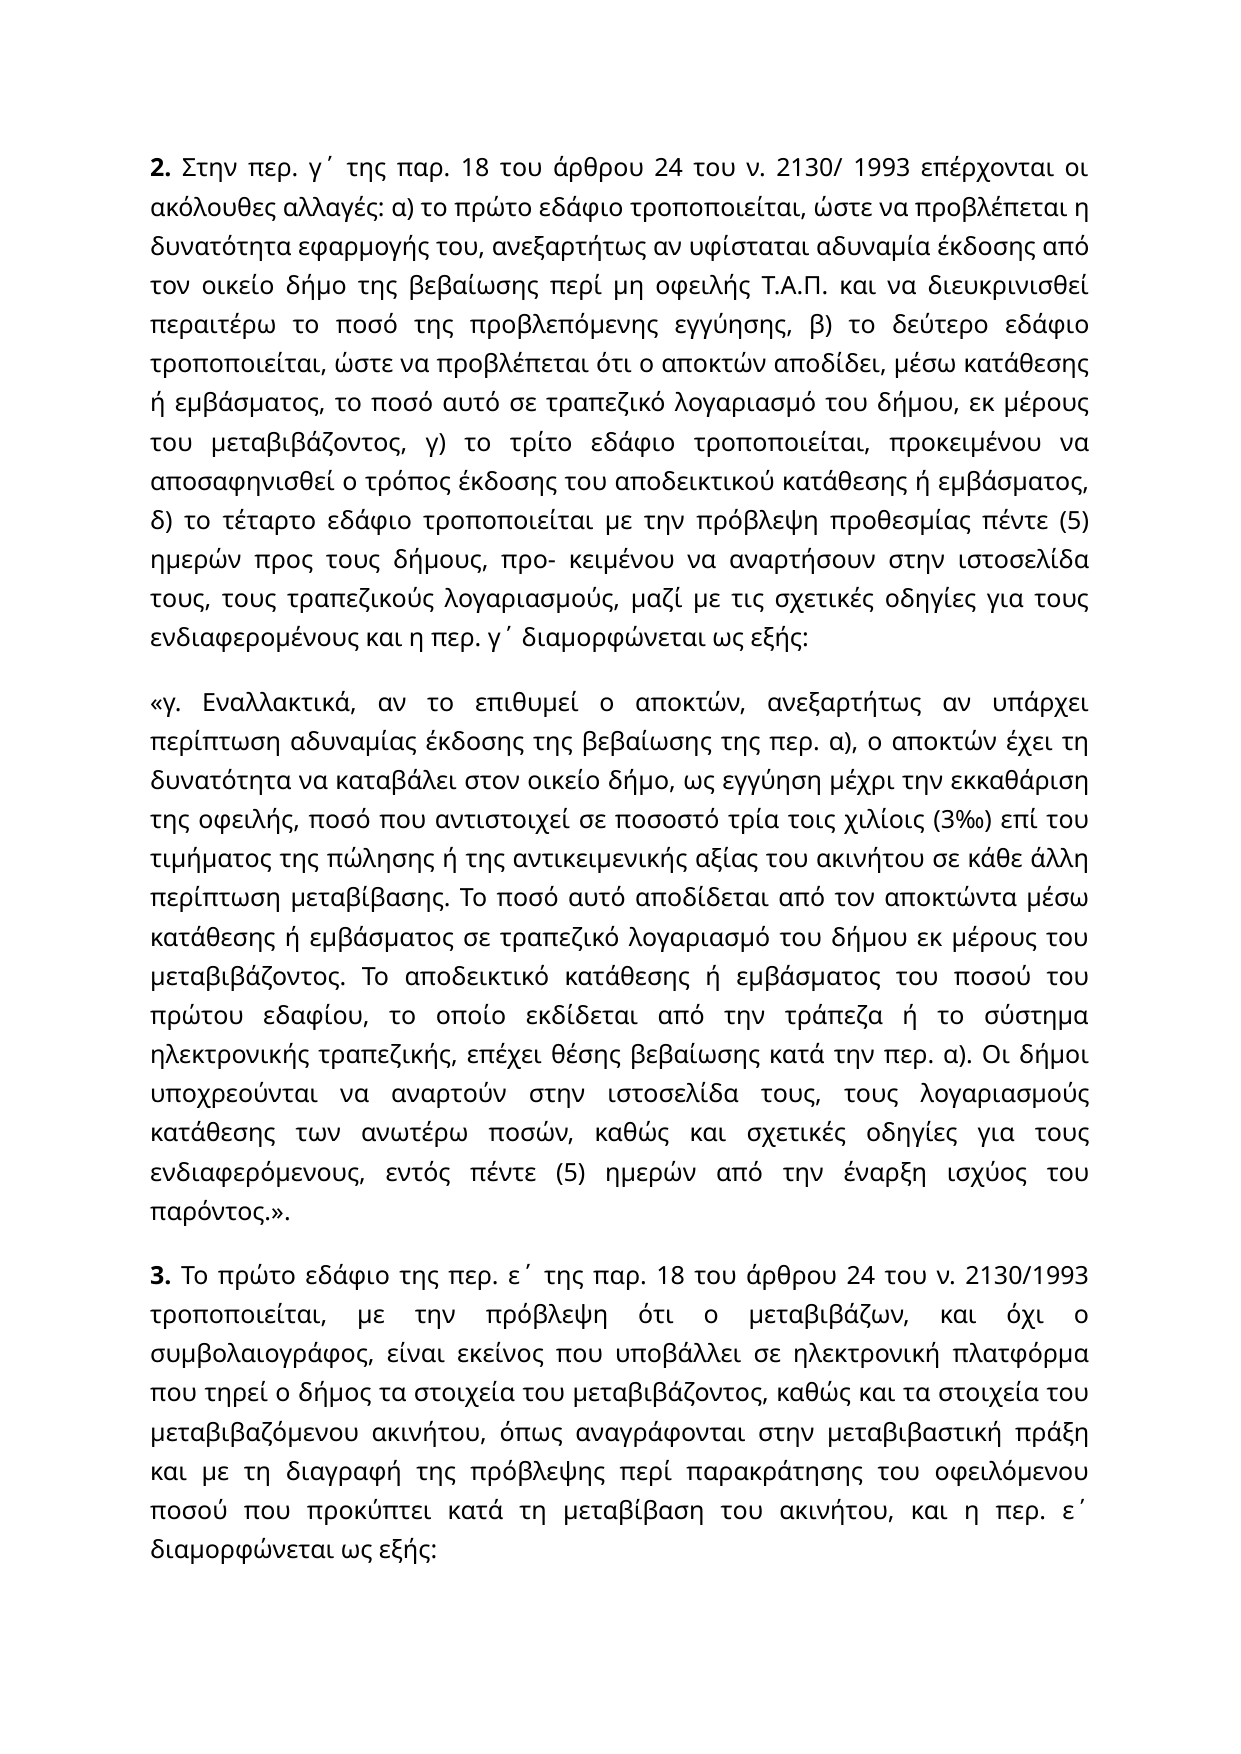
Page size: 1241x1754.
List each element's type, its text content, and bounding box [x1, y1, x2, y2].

text «γ. Εναλλακτικά, αν το επιθυμεί ο αποκτών, ανεξαρτήτως αν υπάρχει περίπτωση αδυναμίας έκδοσης της βεβαίωσης της περ. α), ο αποκτών έχει τη δυνατότητα να καταβάλει στον οικείο δήμο, ως εγγύηση μέχρι την εκκαθάριση της οφειλής, ποσό που αντιστοιχεί σε ποσοστό τρία τοις χιλίοις (3‰) επί του τιμήματος της πώλησης ή της αντικειμενικής αξίας του ακινήτου σε κάθε άλλη περίπτωση μεταβίβασης. Το ποσό αυτό αποδίδεται από τον αποκτώντα μέσω κατάθεσης ή εμβάσματος σε τραπεζικό λογαριασμό του δήμου εκ μέρους του μεταβιβάζοντος. Το αποδεικτικό κατάθεσης ή εμβάσματος του ποσού του πρώτου εδαφίου, το οποίο εκδίδεται από την τράπεζα ή το σύστημα ηλεκτρονικής τραπεζικής, επέχει θέσης βεβαίωσης κατά την περ. α). Οι δήμοι υποχρεούνται να αναρτούν στην ιστοσελίδα τους, τους λογαριασμούς κατάθεσης των ανωτέρω ποσών, καθώς και σχετικές οδηγίες για τους ενδιαφερόμενους, εντός πέντε (5) ημερών από την έναρξη ισχύος του παρόντος.». [150, 684, 1090, 1227]
text 2. Στην περ. γ΄ της παρ. 18 του άρθρου 24 του ν. 2130/ 1993 επέρχονται οι ακόλουθες αλλαγές: α) το πρώτο εδάφιο τροποποιείται, ώστε να προβλέπεται η δυνατότητα εφαρμογής του, ανεξαρτήτως αν υφίσταται αδυναμία έκδοσης από τον οικείο δήμο της βεβαίωσης περί μη οφειλής Τ.Α.Π. και να διευκρινισθεί περαιτέρω το ποσό της προβλεπόμενης εγγύησης, β) το δεύτερο εδάφιο τροποποιείται, ώστε να προβλέπεται ότι ο αποκτών αποδίδει, μέσω κατάθεσης ή εμβάσματος, το ποσό αυτό σε τραπεζικό λογαριασμό του δήμου, εκ μέρους του μεταβιβάζοντος, γ) το τρίτο εδάφιο τροποποιείται, προκειμένου να αποσαφηνισθεί ο τρόπος έκδοσης του αποδεικτικού κατάθεσης ή εμβάσματος, δ) το τέταρτο εδάφιο τροποποιείται με την πρόβλεψη προθεσμίας πέντε (5) ημερών προς τους δήμους, προ- κειμένου να αναρτήσουν στην ιστοσελίδα τους, τους τραπεζικούς λογαριασμούς, μαζί με τις σχετικές οδηγίες για τους ενδιαφερομένους και η περ. γ΄ διαμορφώνεται ως εξής: [150, 150, 1090, 654]
text 3. Το πρώτο εδάφιο της περ. ε΄ της παρ. 18 του άρθρου 24 του ν. 2130/1993 τροποποιείται, με την πρόβλεψη ότι ο μεταβιβάζων, και όχι ο συμβολαιογράφος, είναι εκείνος που υποβάλλει σε ηλεκτρονική πλατφόρμα που τηρεί ο δήμος τα στοιχεία του μεταβιβάζοντος, καθώς και τα στοιχεία του μεταβιβαζόμενου ακινήτου, όπως αναγράφονται στην μεταβιβαστική πράξη και με τη διαγραφή της πρόβλεψης περί παρακράτησης του οφειλόμενου ποσού που προκύπτει κατά τη μεταβίβαση του ακινήτου, και η περ. ε΄ διαμορφώνεται ως εξής: [150, 1257, 1090, 1566]
